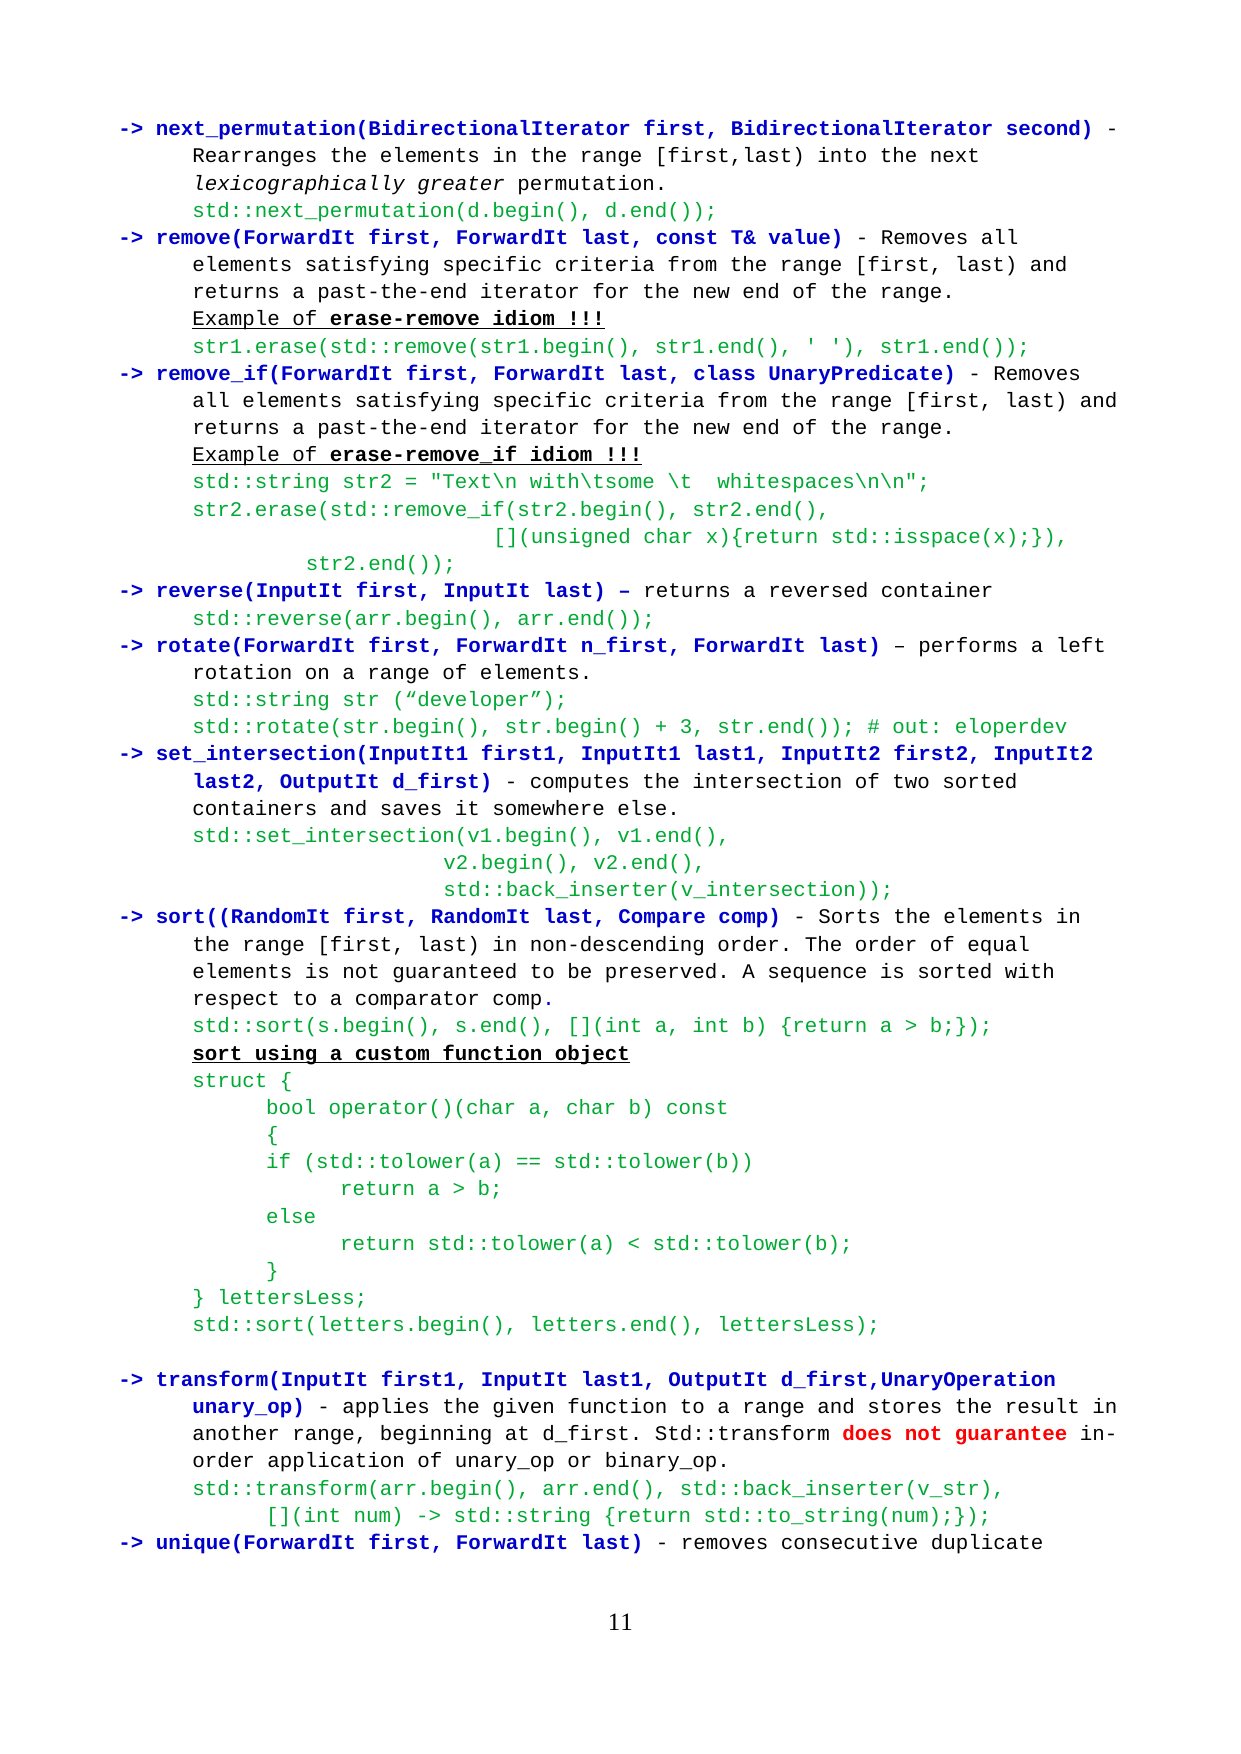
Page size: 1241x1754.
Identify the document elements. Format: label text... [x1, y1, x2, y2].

text -> rotate(ForwardIt first, ForwardIt n_first, ForwardIt last) – performs a left rotation on a range of elements. [118, 635, 1122, 686]
text std::rotate(str.begin(), str.begin() + 3, str.end()); # out: eloperdev [118, 716, 1122, 740]
text -> remove(ForwardIt first, ForwardIt last, const T& value) - Removes all elements satisfying specific criteria from the range [first, last) and returns a past-the-end iterator for the new end of the range. [118, 227, 1122, 305]
text [](unsigned char x){return std::isspace(x);}), [118, 526, 1122, 549]
text str2.erase(std::remove_if(str2.begin(), str2.end(), [118, 499, 1122, 522]
text std::sort(s.begin(), s.end(), [](int a, int b) {return a > b;}); [118, 1015, 1122, 1039]
text std::set_intersection(v1.begin(), v1.end(), [118, 825, 1122, 849]
text std::transform(arr.begin(), arr.end(), std::back_inserter(v_str), [118, 1477, 1122, 1501]
text struct { [118, 1070, 1122, 1093]
text { [118, 1124, 1122, 1148]
text Example of erase-remove_if idiom !!! [118, 444, 1122, 468]
text else [118, 1206, 1122, 1229]
text -> unique(ForwardIt first, ForwardIt last) - removes consecutive duplicate [118, 1532, 1122, 1556]
text std::back_inserter(v_intersection)); [118, 879, 1122, 903]
text str2.end()); [118, 553, 1122, 577]
text -> remove_if(ForwardIt first, ForwardIt last, class UnaryPredicate) - Removes all elements satisfying specific criteria from the range [first, last) and returns a past-the-end iterator for the new end of the range. [118, 363, 1122, 441]
text std::next_permutation(d.begin(), d.end()); [118, 200, 1122, 223]
text std::string str (“developer”); [118, 689, 1122, 713]
text -> transform(InputIt first1, InputIt last1, OutputIt d_first,UnaryOperation unary_op) - applies the given function to a range and stores the result in another range, beginning at d_first. Std::transform does not guarantee in- order application of unary_op or binary_op. [118, 1369, 1122, 1474]
text [](int num) -> std::string {return std::to_string(num);}); [118, 1505, 1122, 1528]
text std::string str2 = "Text\n with\tsome \t whitespaces\n\n"; [118, 472, 1122, 495]
text Example of erase-remove idiom !!! [118, 308, 1122, 332]
text -> set_intersection(InputIt1 first1, InputIt1 last1, InputIt2 first2, InputIt2 last2, OutputIt d_first) - computes the intersection of two sorted containers and saves it somewhere else. [118, 743, 1122, 821]
text } [118, 1260, 1122, 1284]
text std::sort(letters.begin(), letters.end(), lettersLess); [118, 1314, 1122, 1338]
text -> next_permutation(BidirectionalIterator first, BidirectionalIterator second) - Rearranges the elements in the range [first,last) into the next lexicographically greater permutation. [118, 118, 1122, 196]
text return a > b; [118, 1178, 1122, 1202]
text v2.begin(), v2.end(), [118, 852, 1122, 876]
text if (std::tolower(a) == std::tolower(b)) [118, 1151, 1122, 1175]
text } lettersLess; [118, 1287, 1122, 1311]
text str1.erase(std::remove(str1.begin(), str1.end(), ' '), str1.end()); [118, 336, 1122, 359]
text bool operator()(char a, char b) const [118, 1097, 1122, 1121]
text -> reverse(InputIt first, InputIt last) – returns a reversed container [118, 580, 1122, 604]
text return std::tolower(a) < std::tolower(b); [118, 1233, 1122, 1256]
text sort using a custom function object [118, 1042, 1122, 1066]
text -> sort((RandomIt first, RandomIt last, Compare comp) - Sorts the elements in the range [first, last) in non-descending order. The order of equal elements is not guaranteed to be preserved. A sequence is sorted with respect to a comparator comp. [118, 907, 1122, 1012]
text std::reverse(arr.begin(), arr.end()); [118, 607, 1122, 631]
